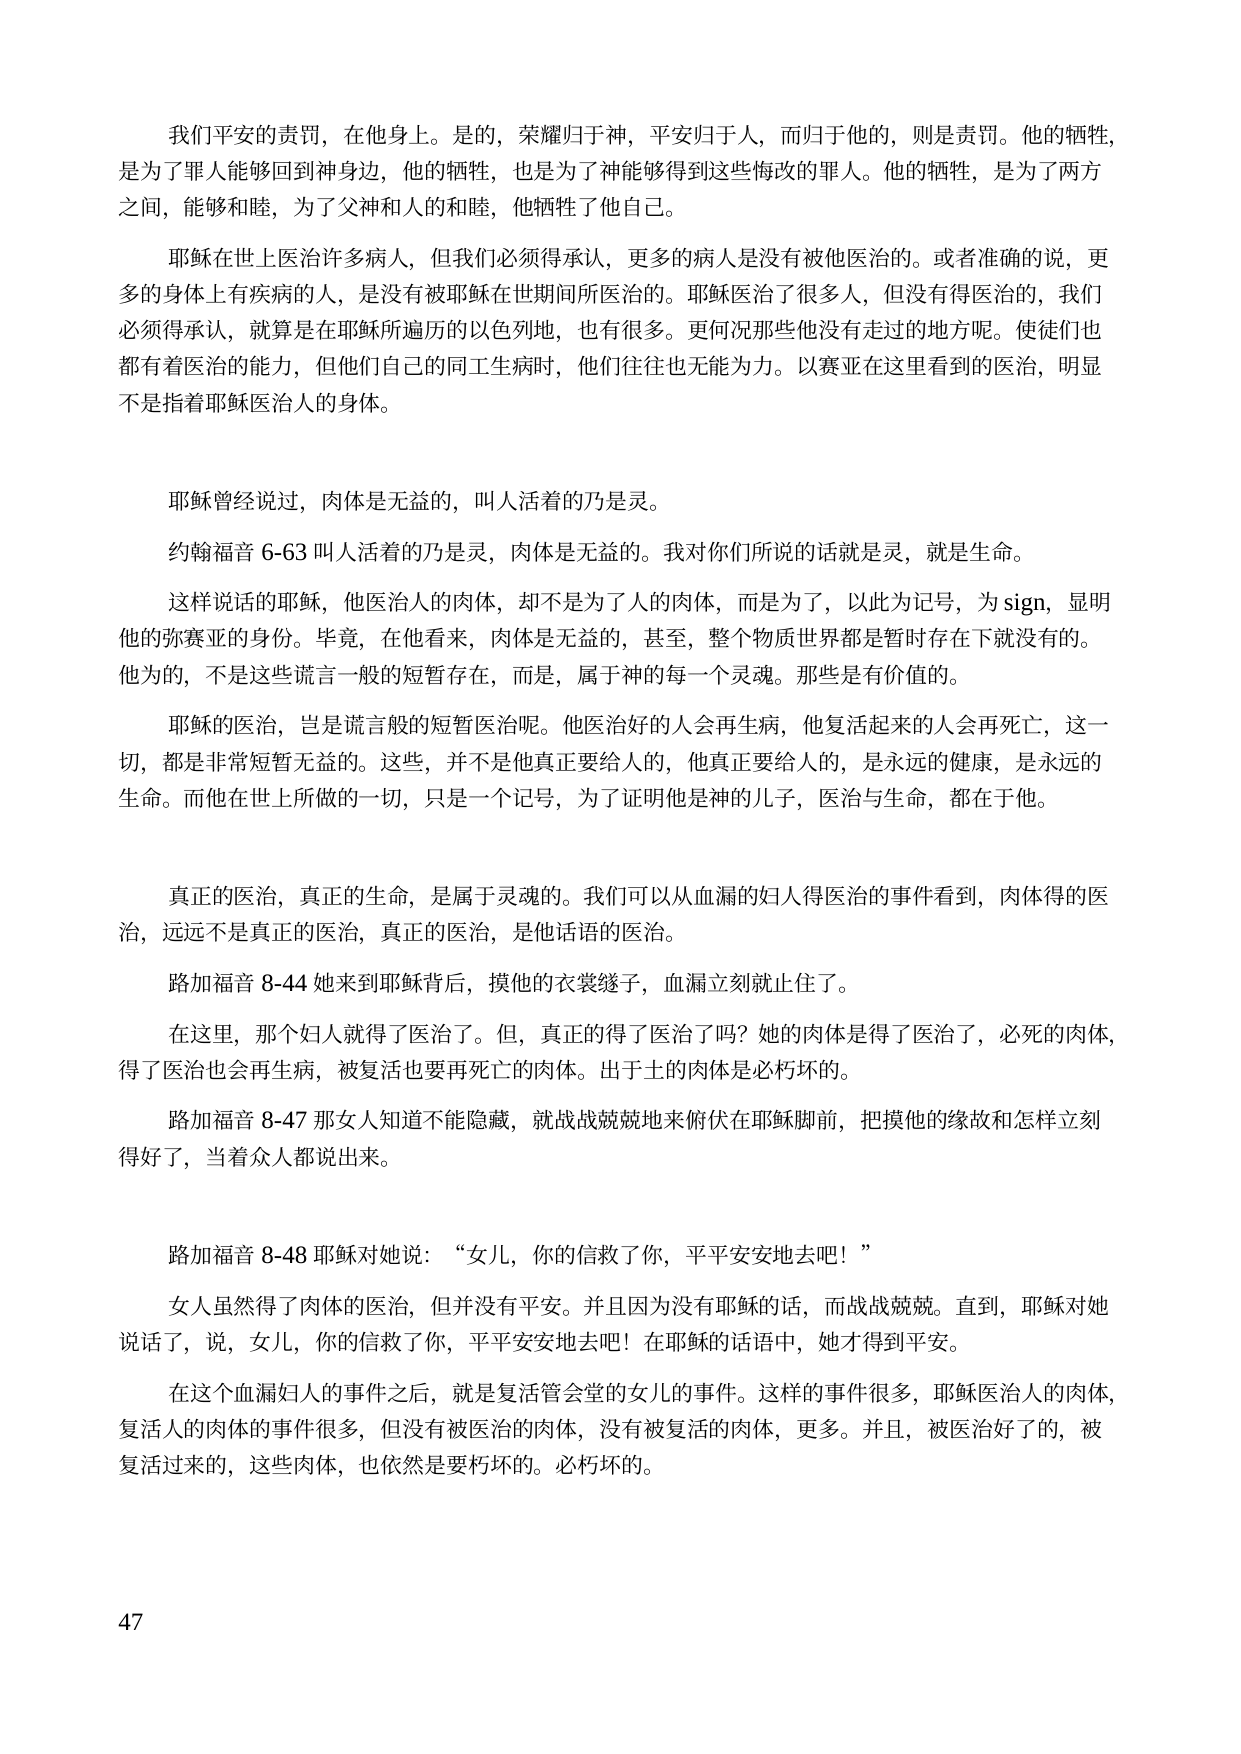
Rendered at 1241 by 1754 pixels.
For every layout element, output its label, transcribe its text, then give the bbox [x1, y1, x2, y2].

text 在这个血漏妇人的事件之后，就是复活管会堂的女儿的事件。这样的事件很多，耶稣医治人的肉体，复活人的肉体的事件很多，但没有被医治的肉体，没有被复活的肉体，更多。并且，被医治好了的，被复活过来的，这些肉体，也依然是要朽坏的。必朽坏的。 [118, 1376, 1122, 1479]
text 耶稣的医治，岂是谎言般的短暂医治呢。他医治好的人会再生病，他复活起来的人会再死亡，这一切，都是非常短暂无益的。这些，并不是他真正要给人的，他真正要给人的，是永远的健康，是永远的生命。而他在世上所做的一切，只是一个记号，为了证明他是神的儿子，医治与生命，都在于他。 [118, 708, 1122, 812]
text 耶稣曾经说过，肉体是无益的，叫人活着的乃是灵。 [118, 484, 1122, 516]
text 我们平安的责罚，在他身上。是的，荣耀归于神，平安归于人，而归于他的，则是责罚。他的牺牲，是为了罪人能够回到神身边，他的牺牲，也是为了神能够得到这些悔改的罪人。他的牺牲，是为了两方之间，能够和睦，为了父神和人的和睦，他牺牲了他自己。 [118, 118, 1122, 222]
text 在这里，那个妇人就得了医治了。但，真正的得了医治了吗？她的肉体是得了医治了，必死的肉体，得了医治也会再生病，被复活也要再死亡的肉体。出于土的肉体是必朽坏的。 [118, 1017, 1122, 1084]
text 路加福音 8-48 耶稣对她说：“女儿，你的信救了你，平平安安地去吧！” [118, 1238, 1122, 1269]
text 耶稣在世上医治许多病人，但我们必须得承认，更多的病人是没有被他医治的。或者准确的说，更多的身体上有疾病的人，是没有被耶稣在世期间所医治的。耶稣医治了很多人，但没有得医治的，我们必须得承认，就算是在耶稣所遍历的以色列地，也有很多。更何况那些他没有走过的地方呢。使徒们也都有着医治的能力，但他们自己的同工生病时，他们往往也无能为力。以赛亚在这里看到的医治，明显不是指着耶稣医治人的身体。 [118, 241, 1122, 417]
text 真正的医治，真正的生命，是属于灵魂的。我们可以从血漏的妇人得医治的事件看到，肉体得的医治，远远不是真正的医治，真正的医治，是他话语的医治。 [118, 879, 1122, 947]
text 女人虽然得了肉体的医治，但并没有平安。并且因为没有耶稣的话，而战战兢兢。直到，耶稣对她说话了，说，女儿，你的信救了你，平平安安地去吧！在耶稣的话语中，她才得到平安。 [118, 1289, 1122, 1356]
text 路加福音 8-47 那女人知道不能隐藏，就战战兢兢地来俯伏在耶稣脚前，把摸他的缘故和怎样立刻得好了，当着众人都说出来。 [118, 1104, 1122, 1171]
text 约翰福音 6-63 叫人活着的乃是灵，肉体是无益的。我对你们所说的话就是灵，就是生命。 [118, 535, 1122, 566]
text 这样说话的耶稣，他医治人的肉体，却不是为了人的肉体，而是为了，以此为记号，为sign，显明他的弥赛亚的身份。毕竟，在他看来，肉体是无益的，甚至，整个物质世界都是暂时存在下就没有的。他为的，不是这些谎言一般的短暂存在，而是，属于神的每一个灵魂。那些是有价值的。 [118, 586, 1122, 689]
text 路加福音 8-44 她来到耶稣背后，摸他的衣裳䍁子，血漏立刻就止住了。 [118, 966, 1122, 997]
